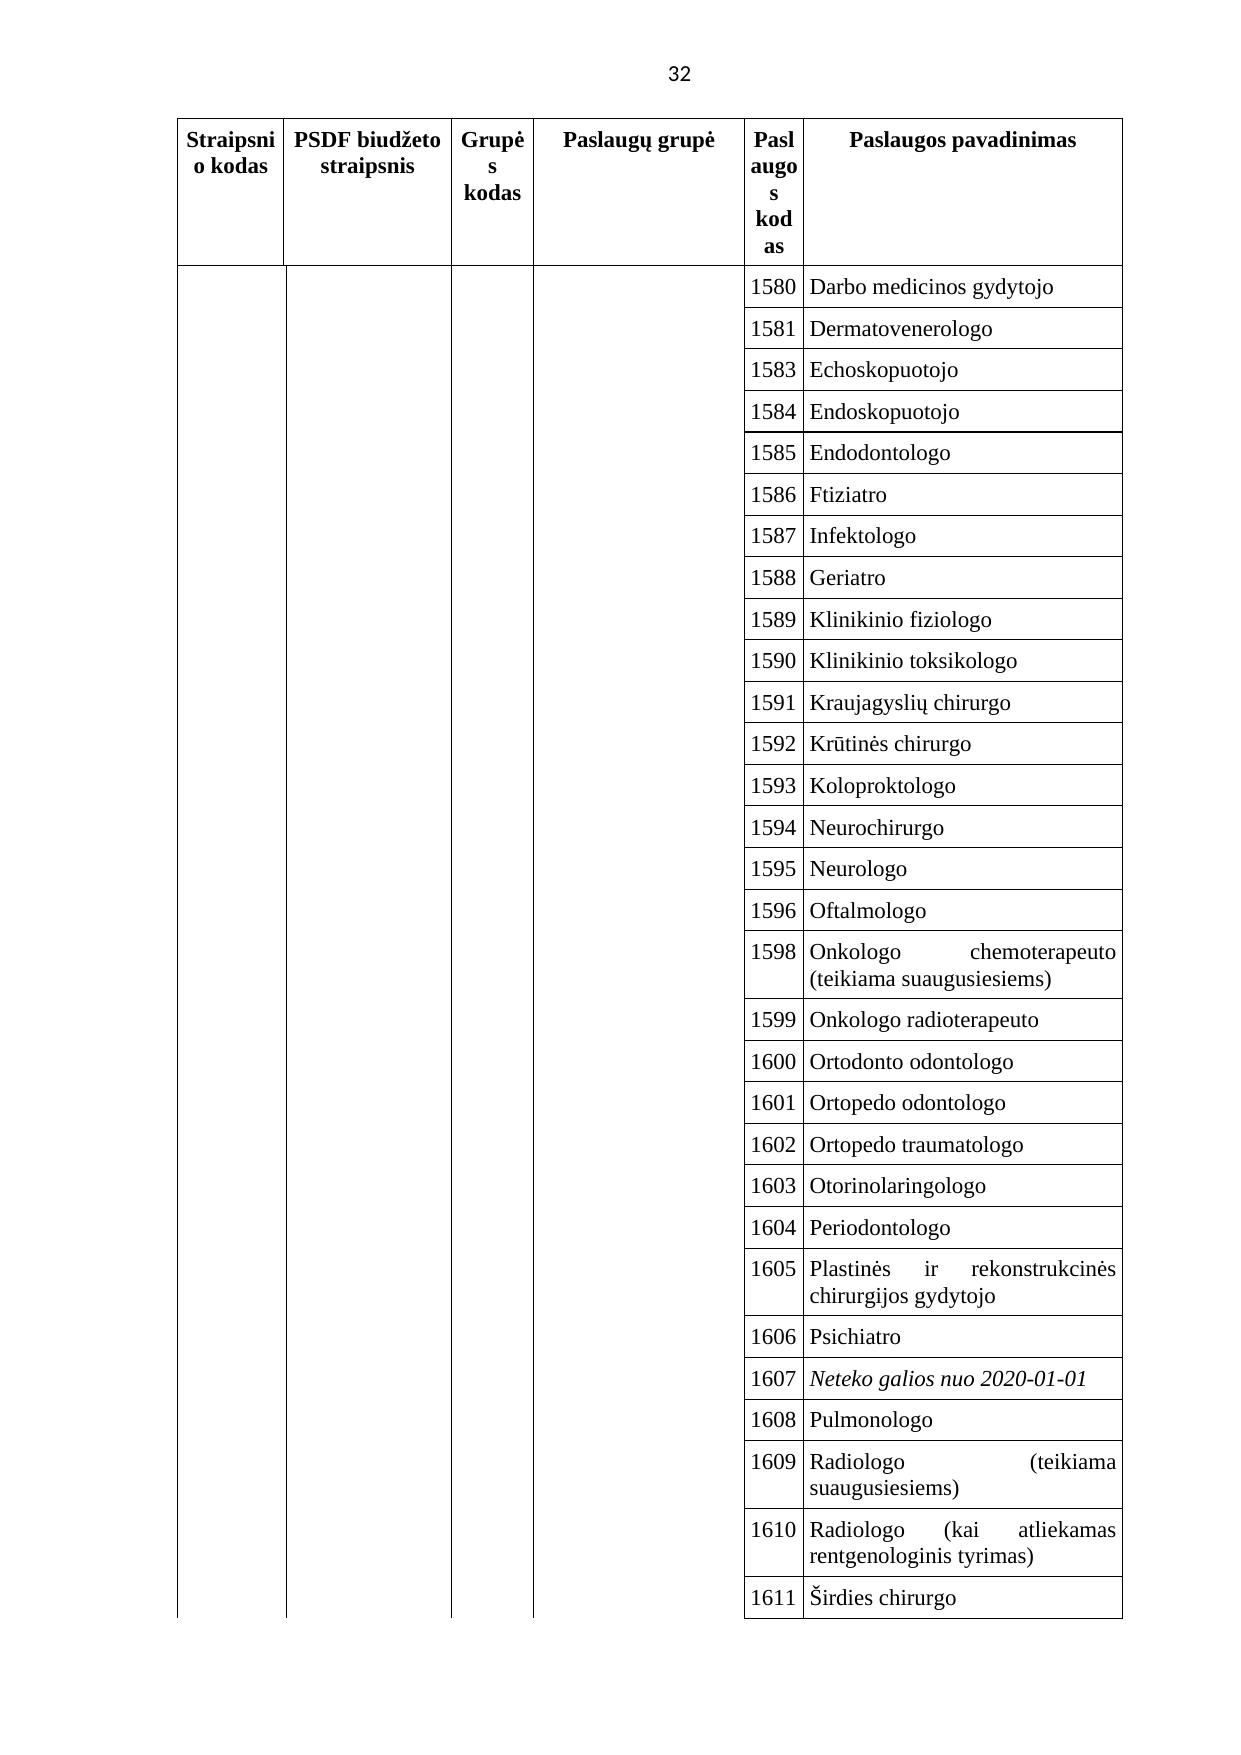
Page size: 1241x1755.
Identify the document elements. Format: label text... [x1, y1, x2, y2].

table_cell [178, 1315, 286, 1357]
table_cell [287, 348, 451, 390]
table_cell [534, 681, 744, 722]
table_cell Klinikinio fiziologo [804, 599, 1122, 639]
table_cell [452, 1081, 533, 1123]
table_cell [287, 681, 451, 722]
table_cell 1604 [745, 1207, 803, 1247]
table_cell 1585 [745, 433, 803, 473]
table_cell [287, 1508, 451, 1576]
table_cell [452, 473, 533, 514]
table_cell [534, 556, 744, 598]
table_cell [534, 998, 744, 1039]
table_cell [534, 1248, 744, 1315]
table_cell [178, 998, 286, 1039]
table_cell Dermatovenerologo [804, 308, 1122, 348]
table_cell [178, 1357, 286, 1398]
table_cell Ortopedo odontologo [804, 1082, 1122, 1123]
table_cell [178, 847, 286, 888]
table_cell [452, 1440, 533, 1508]
table_cell Radiologo (teikiama suaugusiesiems) [804, 1441, 1122, 1508]
table_cell Plastinės ir rekonstrukcinės chirurgijos gydytojo [804, 1249, 1122, 1315]
table_cell [534, 1440, 744, 1508]
table_cell [287, 1040, 451, 1081]
table_cell [178, 639, 286, 681]
table_cell 1590 [745, 640, 803, 681]
table_cell [287, 1576, 451, 1617]
table_cell [534, 889, 744, 930]
table_cell [178, 1576, 286, 1617]
table_cell [534, 1576, 744, 1617]
table_header Paslaugų grupė [534, 119, 744, 265]
table_cell Širdies chirurgo [804, 1577, 1122, 1617]
table_cell [178, 1440, 286, 1508]
table_cell [178, 598, 286, 639]
table_cell [178, 515, 286, 556]
table_cell [452, 1248, 533, 1315]
table_cell [534, 1081, 744, 1123]
table_cell [452, 1399, 533, 1440]
table_cell [178, 390, 286, 431]
table_cell 1596 [745, 890, 803, 930]
table_cell [534, 847, 744, 888]
table_cell 1584 [745, 391, 803, 431]
table_cell [534, 1357, 744, 1398]
table_cell [534, 515, 744, 556]
table_cell Neteko galios nuo 2020-01-01 [804, 1358, 1122, 1398]
table_cell [287, 998, 451, 1039]
table_cell 1609 [745, 1441, 803, 1508]
table_cell [452, 930, 533, 998]
table_cell [534, 1040, 744, 1081]
table_cell 1594 [745, 806, 803, 847]
table_cell [534, 307, 744, 348]
table_cell [534, 764, 744, 805]
table_cell 1588 [745, 557, 803, 598]
table_cell Radiologo (kai atliekamas rentgenologinis tyrimas) [804, 1509, 1122, 1576]
table_cell 1610 [745, 1509, 803, 1576]
table_cell Psichiatro [804, 1316, 1122, 1357]
table_cell [287, 847, 451, 888]
table_cell 1601 [745, 1082, 803, 1123]
table_cell [534, 390, 744, 431]
table_cell Endodontologo [804, 433, 1122, 473]
table_cell Periodontologo [804, 1207, 1122, 1247]
table_cell [452, 515, 533, 556]
table_cell [178, 1399, 286, 1440]
table_cell [452, 681, 533, 722]
table_cell 1580 [745, 266, 803, 307]
table_header Paslaugos kodas [745, 119, 803, 265]
table_cell [287, 1357, 451, 1398]
table_cell [534, 1206, 744, 1247]
table_cell [287, 1315, 451, 1357]
table_cell [287, 1164, 451, 1206]
table_cell [452, 1315, 533, 1357]
table_cell Neurochirurgo [804, 806, 1122, 847]
table_cell [178, 889, 286, 930]
table_cell [452, 805, 533, 847]
table_cell Onkologo radioterapeuto [804, 999, 1122, 1039]
table_cell 1603 [745, 1165, 803, 1206]
table_cell Echoskopuotojo [804, 349, 1122, 390]
table_cell Ortodonto odontologo [804, 1041, 1122, 1081]
table_cell [287, 639, 451, 681]
table_cell [452, 307, 533, 348]
table_cell [178, 1206, 286, 1247]
table_cell [452, 431, 533, 473]
table_cell 1589 [745, 599, 803, 639]
table_cell [534, 1164, 744, 1206]
table_cell Krūtinės chirurgo [804, 723, 1122, 764]
table_cell Koloproktologo [804, 765, 1122, 805]
table_cell [534, 722, 744, 764]
table_cell [452, 1508, 533, 1576]
table_cell [287, 431, 451, 473]
table_cell 1607 [745, 1358, 803, 1398]
table_cell [178, 930, 286, 998]
table_cell [287, 930, 451, 998]
table_cell [287, 722, 451, 764]
table_cell [452, 556, 533, 598]
table_cell Ftiziatro [804, 474, 1122, 514]
table_cell [452, 1040, 533, 1081]
table_header Paslaugos pavadinimas [804, 119, 1122, 265]
table_cell [178, 431, 286, 473]
table_cell [534, 431, 744, 473]
table_cell [178, 473, 286, 514]
table_cell [287, 266, 451, 307]
table_cell [452, 639, 533, 681]
table_cell [452, 847, 533, 888]
table_cell [452, 764, 533, 805]
table_cell Klinikinio toksikologo [804, 640, 1122, 681]
table_cell 1602 [745, 1124, 803, 1164]
table_cell [287, 1248, 451, 1315]
table_cell [287, 515, 451, 556]
table_cell 1598 [745, 931, 803, 998]
table_cell Geriatro [804, 557, 1122, 598]
table_cell [178, 1040, 286, 1081]
table_cell [534, 598, 744, 639]
table_cell Darbo medicinos gydytojo [804, 266, 1122, 307]
table_cell [287, 889, 451, 930]
table_cell [287, 1399, 451, 1440]
table_cell [534, 1399, 744, 1440]
table_cell Infektologo [804, 516, 1122, 556]
table_cell Otorinolaringologo [804, 1165, 1122, 1206]
table_cell [287, 764, 451, 805]
table_cell [534, 266, 744, 307]
table_cell 1593 [745, 765, 803, 805]
table_cell [178, 1081, 286, 1123]
table_cell [178, 348, 286, 390]
table_cell [287, 805, 451, 847]
table_cell [178, 1164, 286, 1206]
table_cell [287, 1206, 451, 1247]
table_cell [452, 1206, 533, 1247]
table_cell [452, 722, 533, 764]
table_cell [452, 1164, 533, 1206]
table_cell [178, 681, 286, 722]
table_cell Onkologo chemoterapeuto (teikiama suaugusiesiems) [804, 931, 1122, 998]
table_cell 1595 [745, 848, 803, 888]
table_cell 1606 [745, 1316, 803, 1357]
table_cell 1608 [745, 1400, 803, 1440]
table_cell 1611 [745, 1577, 803, 1617]
table_cell [287, 390, 451, 431]
table_header Straipsnio kodas [178, 119, 283, 265]
table_cell [178, 805, 286, 847]
table_cell [534, 1508, 744, 1576]
table_cell 1591 [745, 682, 803, 722]
table_cell [178, 266, 286, 307]
table_cell [452, 998, 533, 1039]
table_cell [287, 1123, 451, 1164]
table_cell [452, 889, 533, 930]
table_cell [178, 307, 286, 348]
table_cell [452, 598, 533, 639]
table_cell Oftalmologo [804, 890, 1122, 930]
table_cell [452, 1357, 533, 1398]
table_header PSDF biudžeto straipsnis [284, 119, 451, 265]
table_cell [287, 1081, 451, 1123]
table_cell Endoskopuotojo [804, 391, 1122, 431]
table_cell [452, 348, 533, 390]
table_cell [452, 1576, 533, 1617]
table_cell [534, 805, 744, 847]
table_cell Neurologo [804, 848, 1122, 888]
table_cell [452, 1123, 533, 1164]
table_cell [534, 639, 744, 681]
table_cell 1583 [745, 349, 803, 390]
table_cell Pulmonologo [804, 1400, 1122, 1440]
table_cell [287, 1440, 451, 1508]
table_cell [287, 473, 451, 514]
table_cell [287, 556, 451, 598]
table_cell 1586 [745, 474, 803, 514]
table_cell [452, 266, 533, 307]
table_cell [534, 473, 744, 514]
table_cell [534, 1315, 744, 1357]
table_cell Ortopedo traumatologo [804, 1124, 1122, 1164]
table_cell [534, 930, 744, 998]
table_cell 1581 [745, 308, 803, 348]
table_cell Kraujagyslių chirurgo [804, 682, 1122, 722]
table_cell [178, 1248, 286, 1315]
table_cell [287, 598, 451, 639]
table_cell 1600 [745, 1041, 803, 1081]
table_cell 1587 [745, 516, 803, 556]
table_cell [287, 307, 451, 348]
table_cell [534, 348, 744, 390]
table_cell [178, 722, 286, 764]
table_cell [178, 1123, 286, 1164]
table_cell [452, 390, 533, 431]
table_cell 1592 [745, 723, 803, 764]
table_cell [178, 1508, 286, 1576]
table_cell [178, 556, 286, 598]
table_cell 1599 [745, 999, 803, 1039]
table_header Grupės kodas [452, 119, 533, 265]
table_cell [178, 764, 286, 805]
table_cell [534, 1123, 744, 1164]
table_cell 1605 [745, 1249, 803, 1315]
